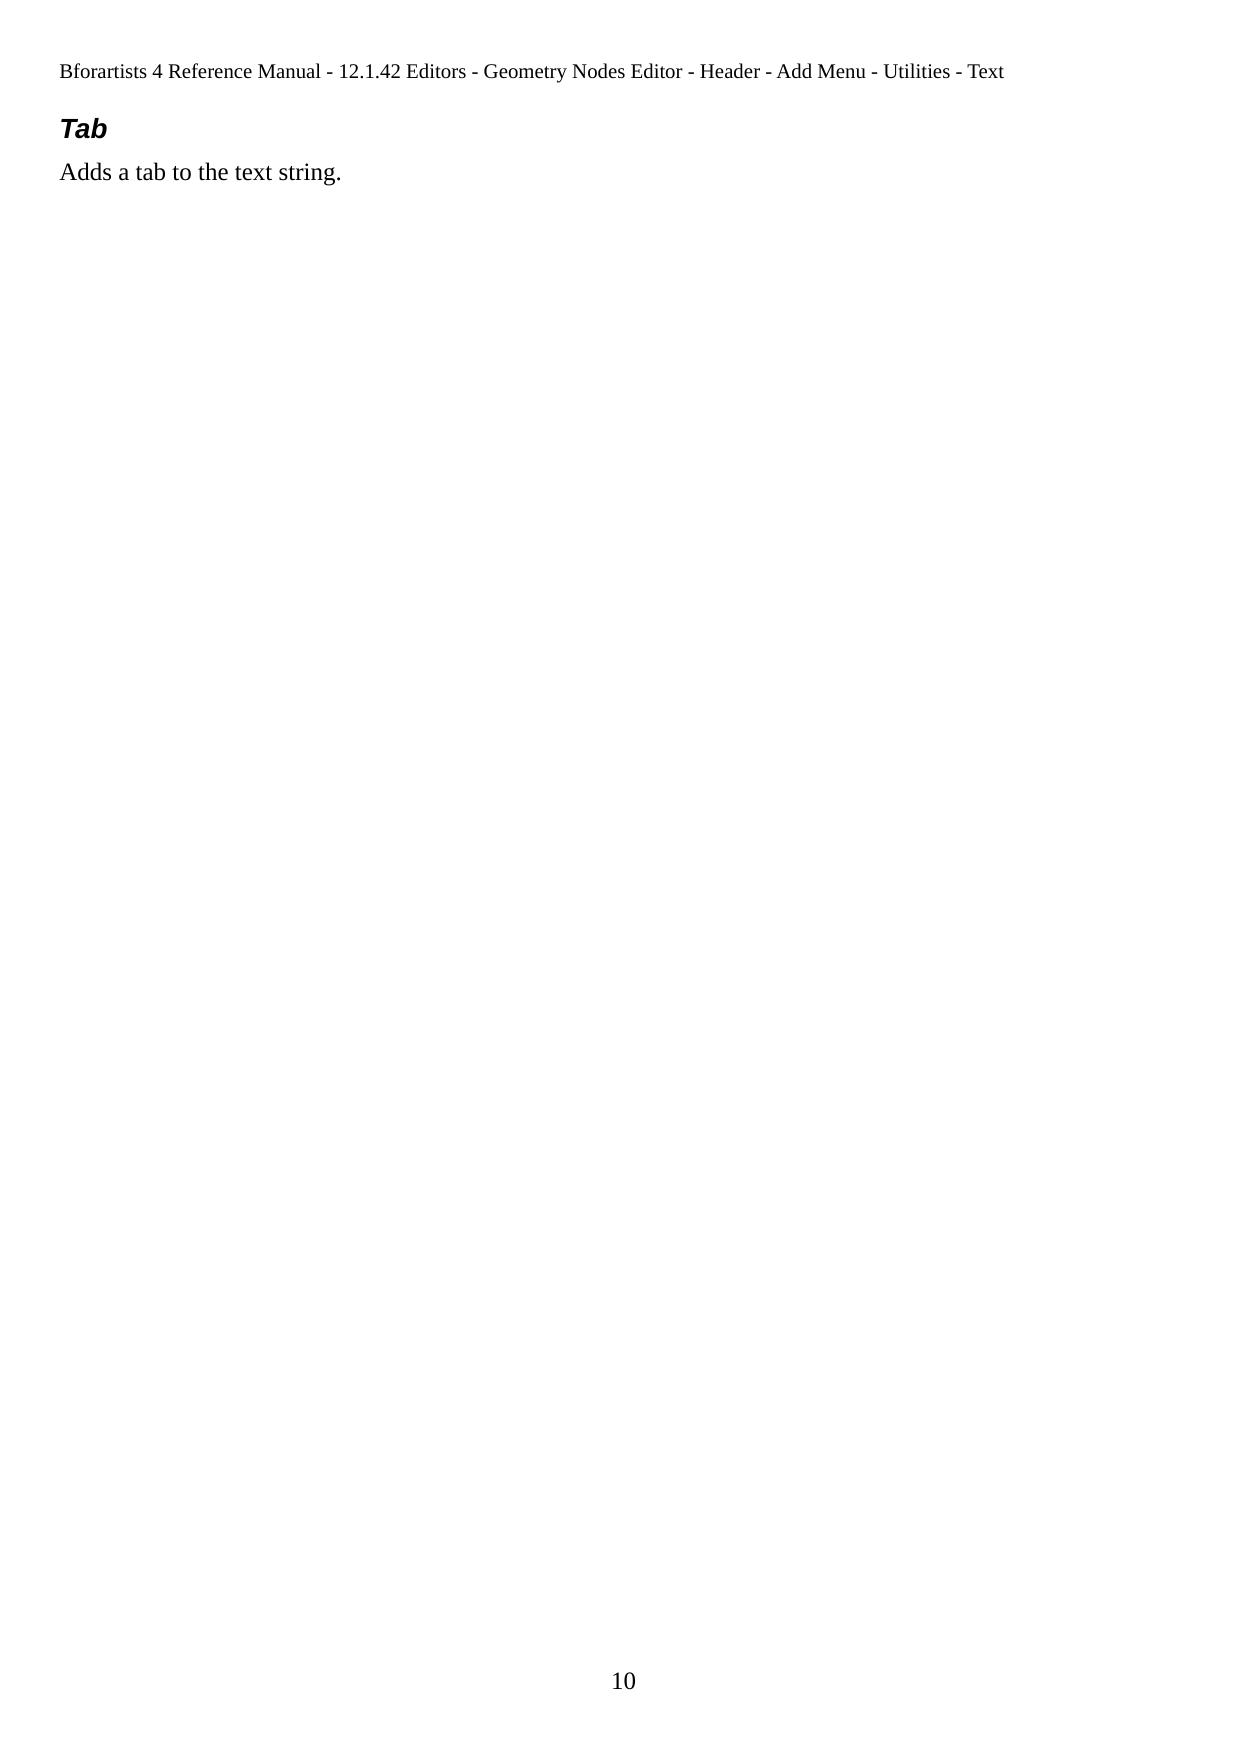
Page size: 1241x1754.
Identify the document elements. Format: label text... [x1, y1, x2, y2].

text Adds a tab to the text string. [59, 157, 1181, 186]
subtitle Tab [59, 113, 1181, 144]
